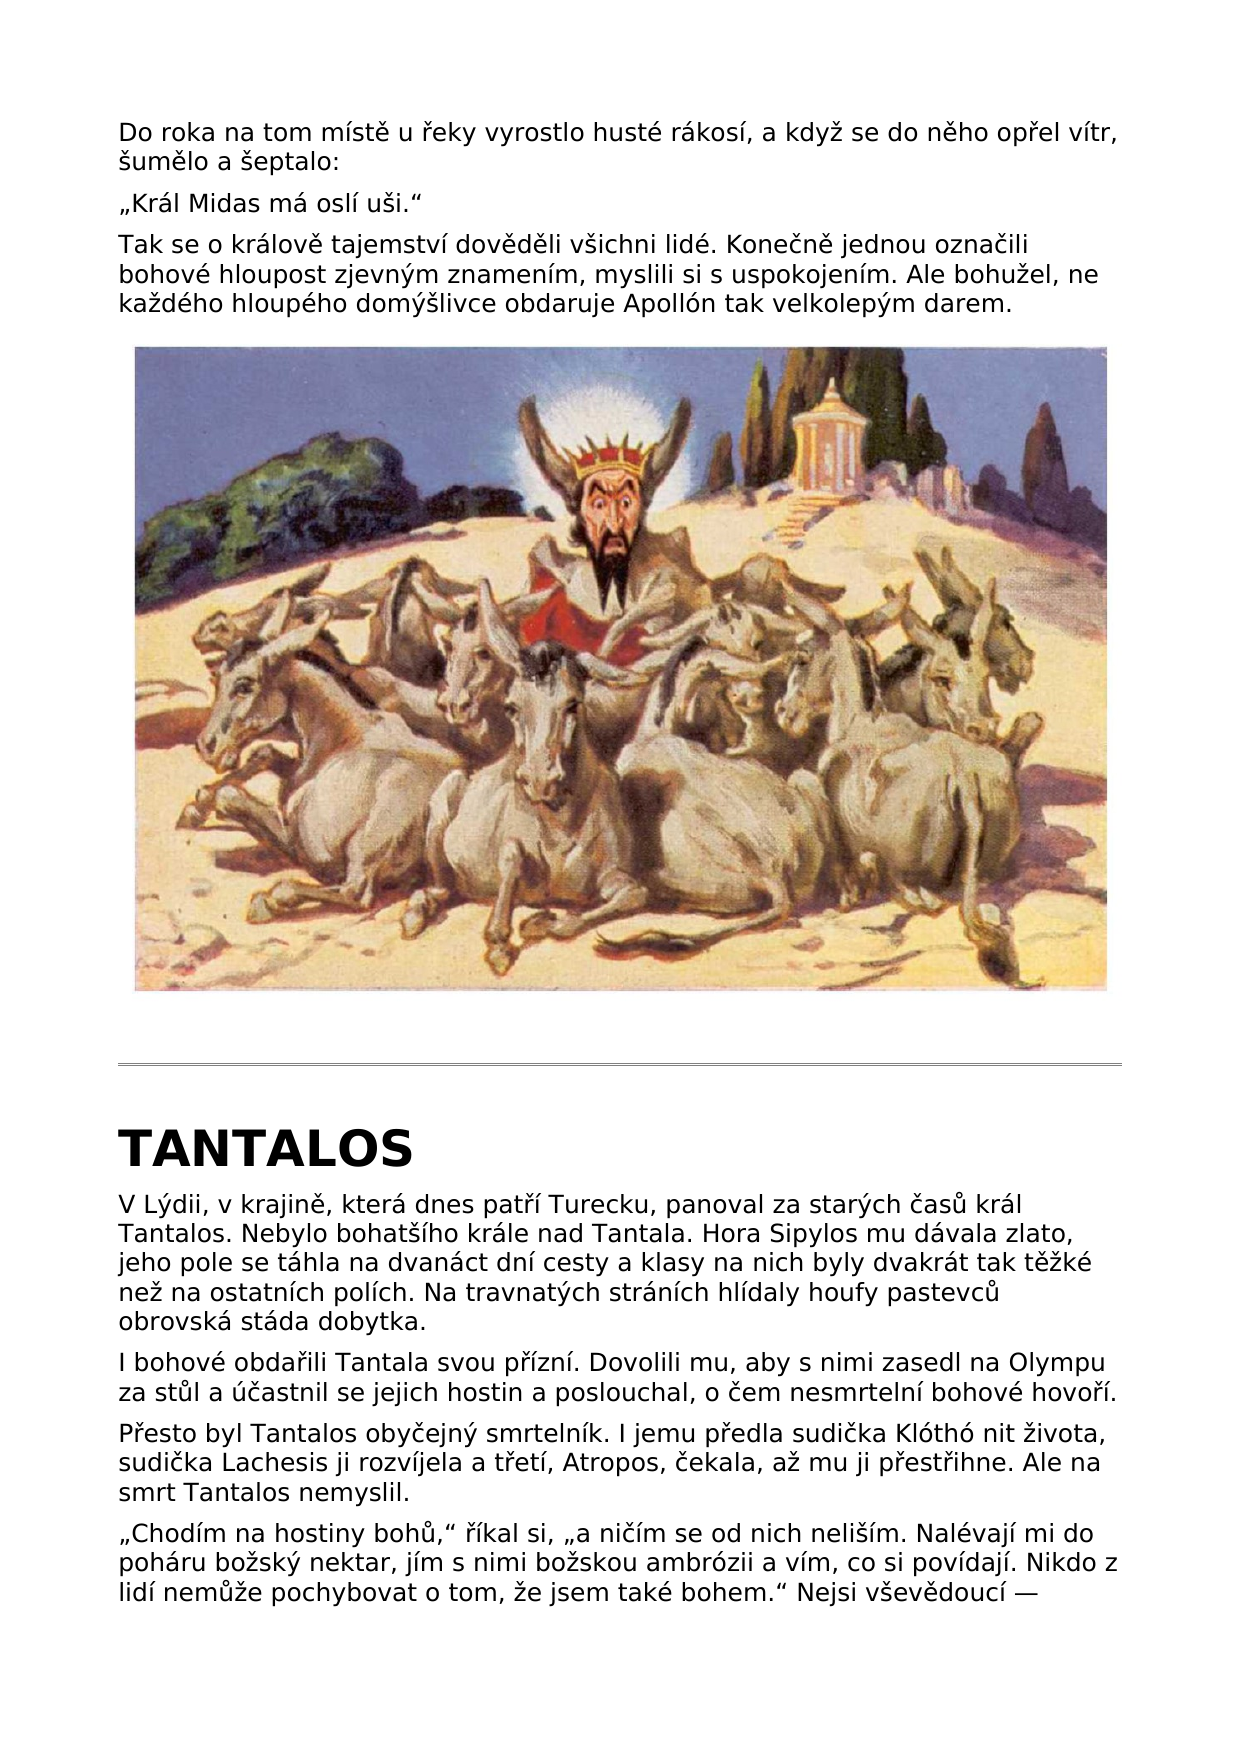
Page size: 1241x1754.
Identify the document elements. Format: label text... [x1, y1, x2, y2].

picture [118, 330, 1123, 1007]
subtitle TANTALOS [118, 1119, 1122, 1178]
text I bohové obdařili Tantala svou přízní. Dovolili mu, aby s nimi zasedl na Olympu za stůl a účastnil se jejich hostin a poslouchal, o čem nesmrtelní bohové hovoří. [118, 1349, 1122, 1407]
text „Král Midas má oslí uši.“ [118, 189, 1122, 218]
text Do roka na tom místě u řeky vyrostlo husté rákosí, a když se do něho opřel vítr, šumělo a šeptalo: [118, 118, 1122, 176]
text Tak se o králově tajemství dověděli všichni lidé. Konečně jednou označili bohové hloupost zjevným znamením, myslili si s uspokojením. Ale bohužel, ne každého hloupého domýšlivce obdaruje Apollón tak velkolepým darem. [118, 231, 1122, 318]
text Přesto byl Tantalos obyčejný smrtelník. I jemu předla sudička Klóthó nit života, sudička Lachesis ji rozvíjela a třetí, Atropos, čekala, až mu ji přestřihne. Ale na smrt Tantalos nemyslil. [118, 1419, 1122, 1507]
text V Lýdii, v krajině, která dnes patří Turecku, panoval za starých časů král Tantalos. Nebylo bohatšího krále nad Tantala. Hora Sipylos mu dávala zlato, jeho pole se táhla na dvanáct dní cesty a klasy na nich byly dvakrát tak těžké než na ostatních polích. Na travnatých stráních hlídaly houfy pastevců obrovská stáda dobytka. [118, 1190, 1122, 1336]
text „Chodím na hostiny bohů,“ říkal si, „a ničím se od nich neliším. Nalévají mi do poháru božský nektar, jím s nimi božskou ambrózii a vím, co si povídají. Nikdo z lidí nemůže pochybovat o tom, že jsem také bohem.“ Nejsi vševědoucí — [118, 1519, 1122, 1607]
